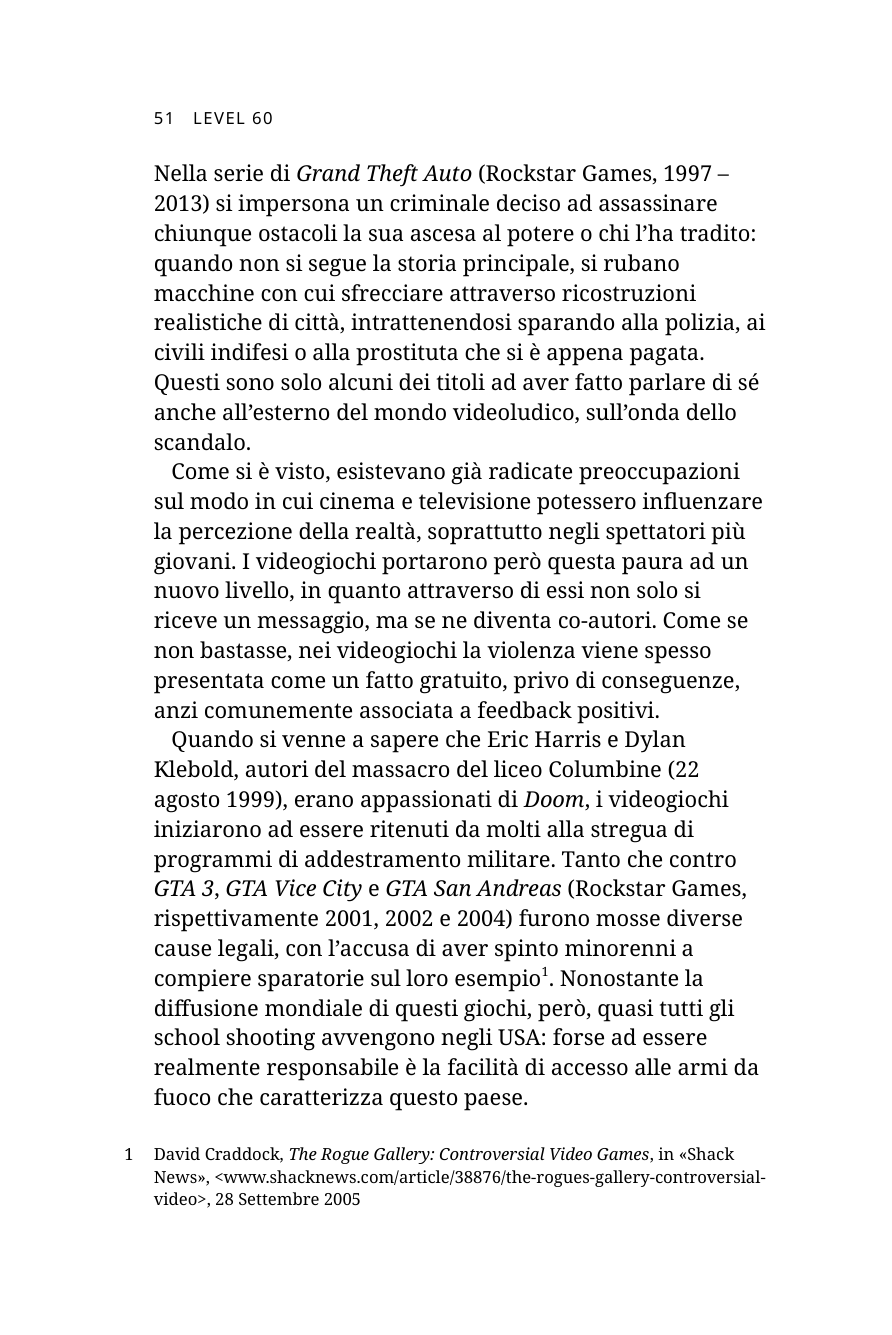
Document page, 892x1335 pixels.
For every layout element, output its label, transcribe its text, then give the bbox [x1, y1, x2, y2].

text Come si è visto, esistevano già radicate preoccupazioni sul modo in cui cinema e televisione potessero influenzare la percezione della realtà, soprattutto negli spettatori più giovani. I videogiochi portarono però questa paura ad un nuovo livello, in quanto attraverso di essi non solo si riceve un messaggio, ma se ne diventa co-autori. Come se non bastasse, nei videogiochi la violenza viene spesso presentata come un fatto gratuito, privo di conseguenze, anzi comunemente associata a feedback positivi. [153, 456, 768, 724]
text Quando si venne a sapere che Eric Harris e Dylan Klebold, autori del massacro del liceo Columbine (22 agosto 1999), erano appassionati di Doom, i videogiochi iniziarono ad essere ritenuti da molti alla stregua di programmi di addestramento militare. Tanto che contro GTA 3, GTA Vice City e GTA San Andreas (Rockstar Games, rispettivamente 2001, 2002 e 2004) furono mosse diverse cause legali, con l’accusa di aver spinto minorenni a compiere sparatorie sul loro esempio. Nonostante la diffusione mondiale di questi giochi, però, quasi tutti gli school shooting avvengono negli USA: forse ad essere realmente responsabile è la facilità di accesso alle armi da fuoco che caratterizza questo paese. [153, 724, 768, 1112]
text David Craddock, The Rogue Gallery: Controversial Video Games, in «Shack News», <www.shacknews.com/article/38876/the-rogues-gallery-controversial-video>, 28 Settembre 2005 [124, 1142, 768, 1211]
text Nella serie di Grand Theft Auto (Rockstar Games, 1997 – 2013) si impersona un criminale deciso ad assassinare chiunque ostacoli la sua ascesa al potere o chi l’ha tradito: quando non si segue la storia principale, si rubano macchine con cui sfrecciare attraverso ricostruzioni realistiche di città, intrattenendosi sparando alla polizia, ai civili indifesi o alla prostituta che si è appena pagata. Questi sono solo alcuni dei titoli ad aver fatto parlare di sé anche all’esterno del mondo videoludico, sull’onda dello scandalo. [153, 158, 768, 456]
